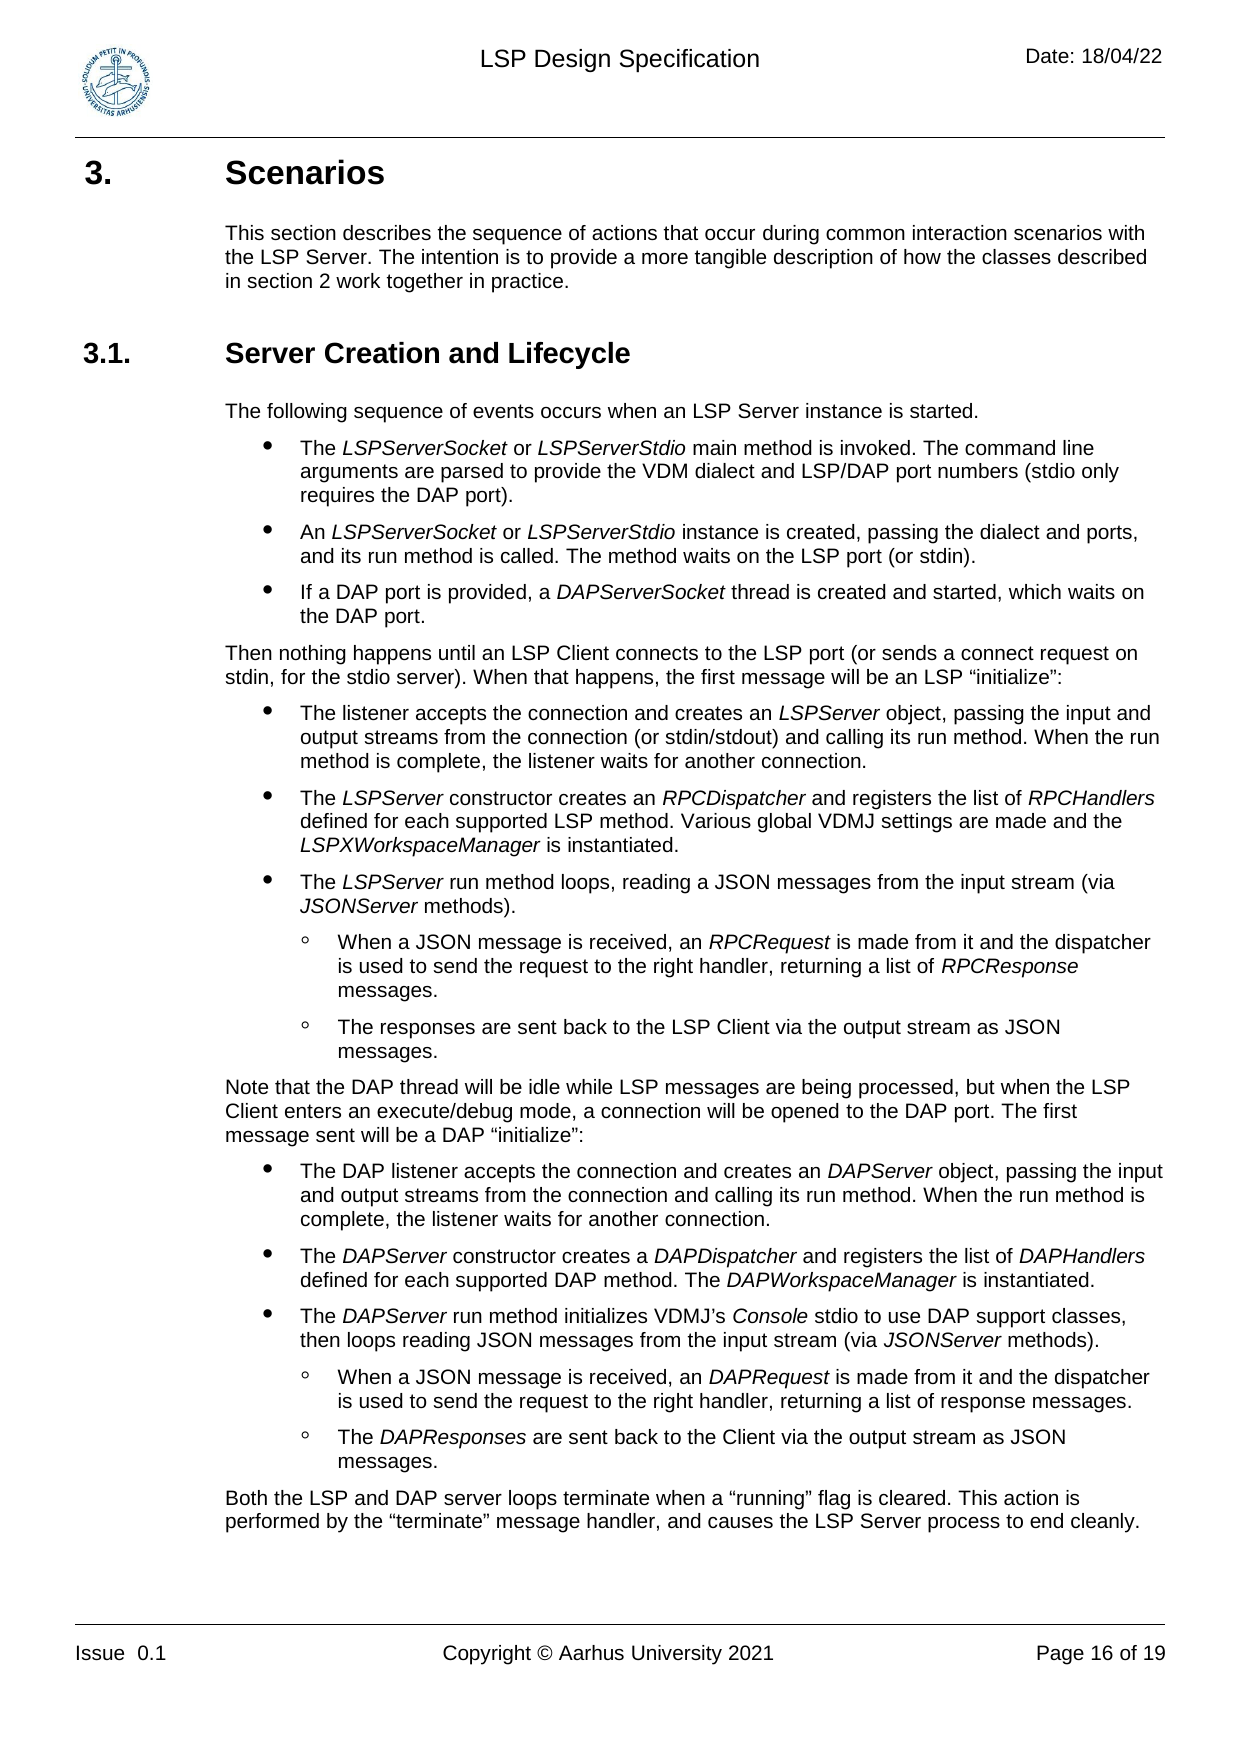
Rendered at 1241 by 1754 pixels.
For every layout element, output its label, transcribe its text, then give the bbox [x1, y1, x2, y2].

list An LSPServerSocket or LSPServerStdio instance is created, passing the dialect and ports, and its run method is called. The method waits on the LSP port (or stdin). [262, 520, 1165, 568]
list The DAPServer run method initializes VDMJ’s Console stdio to use DAP support classes, then loops reading JSON messages from the input stream (via JSONServer methods). [262, 1304, 1165, 1352]
list The DAPServer constructor creates a DAPDispatcher and registers the list of DAPHandlers defined for each supported DAP method. The DAPWorkspaceManager is instantiated. [262, 1244, 1165, 1292]
list If a DAP port is provided, a DAPServerSocket thread is created and started, which waits on the DAP port. [262, 581, 1165, 628]
text Both the LSP and DAP server loops terminate when a “running” flag is cleared. This action is performed by the “terminate” message handler, and causes the LSP Server process to end cleanly. [225, 1486, 1165, 1534]
list The responses are sent back to the LSP Client via the output stream as JSON messages. [300, 1015, 1165, 1063]
list When a JSON message is received, an DAPRequest is made from it and the dispatcher is used to send the request to the right handler, returning a list of response messages. [300, 1365, 1165, 1413]
text Note that the DAP thread will be idle while LSP messages are being processed, but when the LSP Client enters an execute/debug mode, a connection will be opened to the DAP port. The first message sent will be a DAP “initialize”: [225, 1075, 1165, 1147]
list The LSPServerSocket or LSPServerStdio main method is invoked. The command line arguments are parsed to provide the VDM dialect and LSP/DAP port numbers (stdio only requires the DAP port). [262, 436, 1165, 508]
text The following sequence of events occurs when an LSP Server instance is started. [225, 399, 1165, 423]
subtitle Scenarios [75, 153, 1165, 191]
list The listener accepts the connection and creates an LSPServer object, passing the input and output streams from the connection (or stdin/stdout) and calling its run method. When the run method is complete, the listener waits for another connection. [262, 701, 1165, 773]
list The DAP listener accepts the connection and creates an DAPServer object, passing the input and output streams from the connection and calling its run method. When the run method is complete, the listener waits for another connection. [262, 1160, 1165, 1232]
text Then nothing happens until an LSP Client connects to the LSP port (or sends a connect request on stdin, for the stdio server). When that happens, the first message will be an LSP “initialize”: [225, 641, 1165, 689]
list The DAPResponses are sent back to the Client via the output stream as JSON messages. [300, 1425, 1165, 1473]
picture [78, 44, 153, 120]
subtitle Server Creation and Lifecycle [75, 336, 1165, 369]
list When a JSON message is received, an RPCRequest is made from it and the dispatcher is used to send the request to the right handler, returning a list of RPCResponse messages. [300, 931, 1165, 1002]
list The LSPServer run method loops, reading a JSON messages from the input stream (via JSONServer methods). [262, 870, 1165, 918]
list The LSPServer constructor creates an RPCDispatcher and registers the list of RPCHandlers defined for each supported LSP method. Various global VDMJ settings are made and the LSPXWorkspaceManager is instantiated. [262, 786, 1165, 858]
text This section describes the sequence of actions that occur during common interaction scenarios with the LSP Server. The intention is to provide a more tangible description of how the classes described in section 2 work together in practice. [225, 221, 1165, 293]
